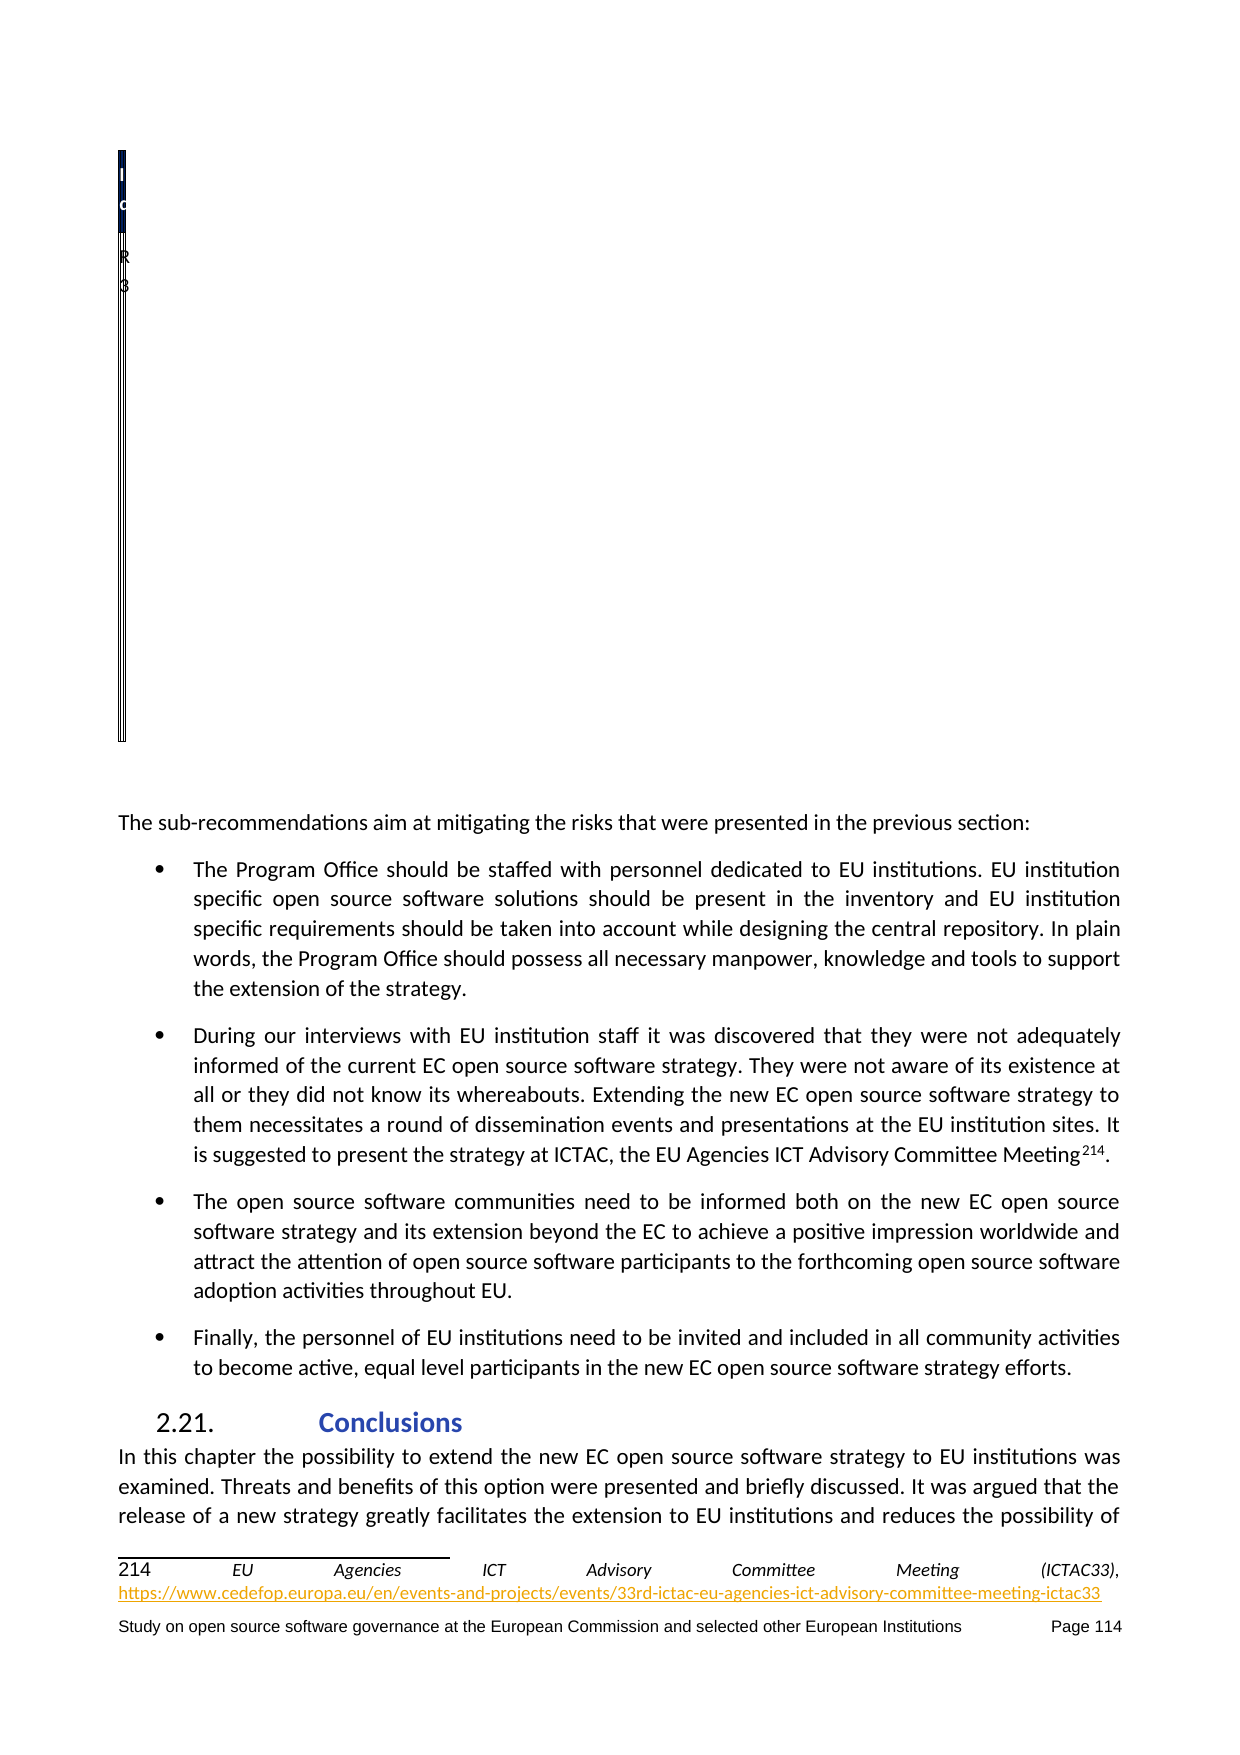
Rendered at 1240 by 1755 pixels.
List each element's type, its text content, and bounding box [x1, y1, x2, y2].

list The Program Office should be staffed with personnel dedicated to EU institutions. EU institution specific open source software solutions should be present in the inventory and EU institution specific requirements should be taken into account while designing the central repository. In plain words, the Program Office should possess all necessary manpower, knowledge and tools to support the extension of the strategy. [156, 855, 1122, 1002]
list Finally, the personnel of EU institutions need to be invited and included in all community activities to become active, equal level participants in the new EC open source software strategy efforts. [156, 1323, 1122, 1381]
list The open source software communities need to be informed both on the new EC open source software strategy and its extension beyond the EC to achieve a positive impression worldwide and attract the attention of open source software participants to the forthcoming open source software adoption activities throughout EU. [156, 1187, 1122, 1305]
text The sub-recommendations aim at mitigating the risks that were presented in the previous section: [118, 808, 1122, 836]
list During our interviews with EU institution staff it was discovered that they were not adequately informed of the current EC open source software strategy. They were not aware of its existence at all or they did not know its whereabouts. Extending the new EC open source software strategy to them necessitates a round of dissemination events and presentations at the EU institution sites. It is suggested to present the strategy at ICTAC, the EU Agencies ICT Advisory Committee Meeting. [156, 1021, 1122, 1168]
text In this chapter the possibility to extend the new EC open source software strategy to EU institutions was examined. Threats and benefits of this option were presented and briefly discussed. It was argued that the release of a new strategy greatly facilitates the extension to EU institutions and reduces the possibility of [118, 1442, 1122, 1530]
list EU Agencies ICT Advisory Committee Meeting (ICTAC33), https://www.cedefop.europa.eu/en/events-and-projects/events/33rd-ictac-eu-agencies-ict-advisory-committee-meeting-ictac33 [118, 1558, 1122, 1604]
subtitle Conclusions [156, 1404, 1122, 1439]
